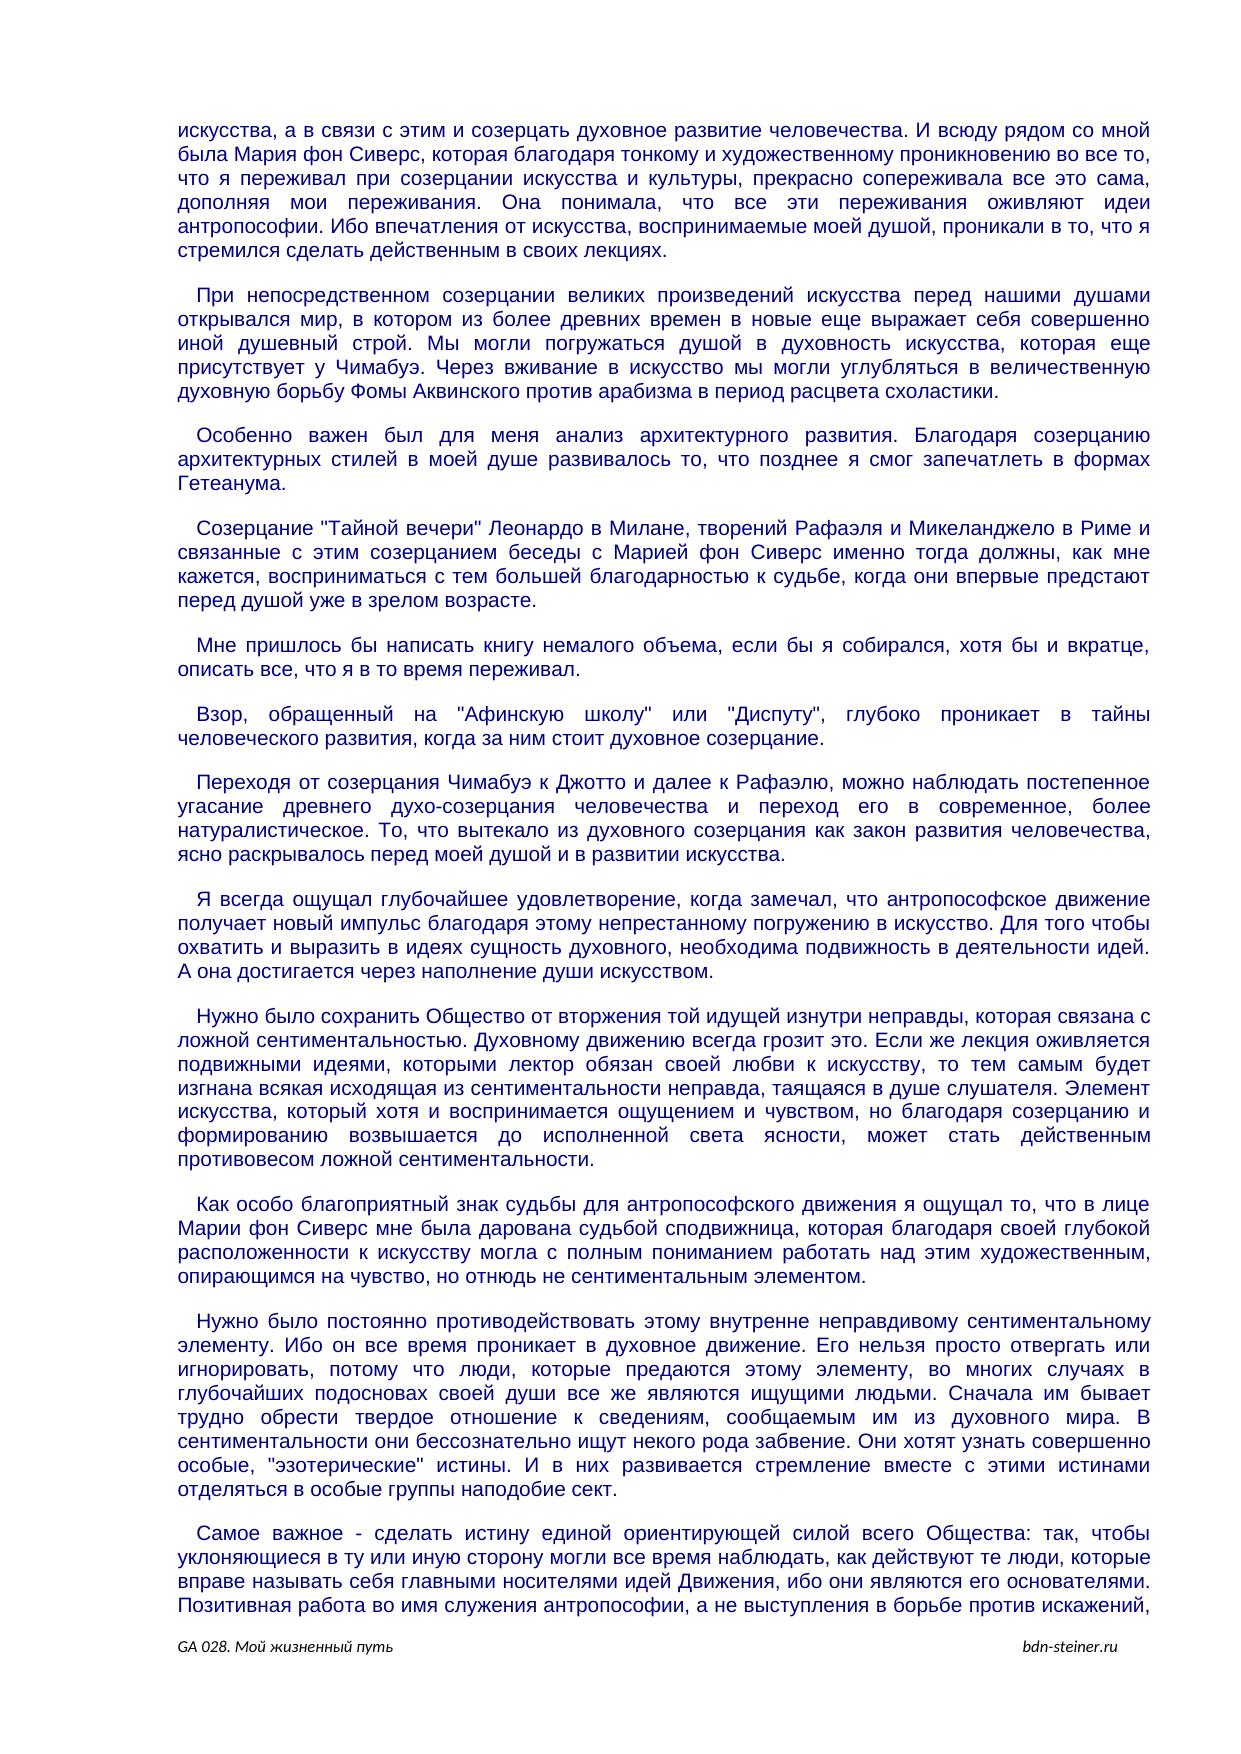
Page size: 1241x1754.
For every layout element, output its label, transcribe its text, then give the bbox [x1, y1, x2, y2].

text Нужно было сохранить Общество от вторжения той идущей изнутри неправды, которая связана с ложной сентиментальностью. Духовному движению всегда грозит это. Если же лекция оживляется подвижными идеями, которыми лектор обязан своей любви к искусству, то тем самым будет изгнана всякая исходящая из сентиментальности неправда, таящаяся в душе слушателя. Элемент искусства, который хотя и воспринимается ощущением и чувством, но благодаря созерцанию и формированию возвышается до исполненной света ясности, может стать действенным противовесом ложной сентиментальности. [177, 1003, 1152, 1171]
text Переходя от созерцания Чимабуэ к Джотто и далее к Рафаэлю, можно наблюдать постепенное угасание древнего духо-созерцания человечества и переход его в современное, более натуралистическое. То, что вытекало из духовного созерцания как закон развития человечества, ясно раскрывалось перед моей душой и в развитии искусства. [177, 770, 1152, 866]
text Взор, обращенный на "Афинскую школу" или "Диспуту", глубоко проникает в тайны человеческого развития, когда за ним стоит духовное созерцание. [177, 701, 1152, 749]
text Я всегда ощущал глубочайшее удовлетворение, когда замечал, что антропософское движение получает новый импульс благодаря этому непрестанному погружению в искусство. Для того чтобы охватить и выразить в идеях сущность духовного, необходима подвижность в деятельности идей. А она достигается через наполнение души искусством. [177, 887, 1152, 983]
text искусства, а в связи с этим и созерцать духовное развитие человечества. И всюду рядом со мной была Мария фон Сиверс, которая благодаря тонкому и художественному проникновению во все то, что я переживал при созерцании искусства и культуры, прекрасно сопереживала все это сама, дополняя мои переживания. Она понимала, что все эти переживания оживляют идеи антропософии. Ибо впечатления от искусства, воспринимаемые моей душой, проникали в то, что я стремился сделать действенным в своих лекциях. [177, 118, 1152, 262]
text При непосредственном созерцании великих произведений искусства перед нашими душами открывался мир, в котором из более древних времен в новые еще выражает себя совершенно иной душевный строй. Мы могли погружаться душой в духовность искусства, которая еще присутствует у Чимабуэ. Через вживание в искусство мы могли углубляться в величественную духовную борьбу Фомы Аквинского против арабизма в период расцвета схоластики. [177, 283, 1152, 402]
text Как особо благоприятный знак судьбы для антропософского движения я ощущал то, что в лице Марии фон Сиверс мне была дарована судьбой сподвижница, которая благодаря своей глубокой расположенности к искусству могла с полным пониманием работать над этим художественным, опирающимся на чувство, но отнюдь не сентиментальным элементом. [177, 1192, 1152, 1288]
text Нужно было постоянно противодействовать этому внутренне неправдивому сентиментальному элементу. Ибо он все время проникает в духовное движение. Его нельзя просто отвергать или игнорировать, потому что люди, которые предаются этому элементу, во многих случаях в глубочайших подосновах своей души все же являются ищущими людьми. Сначала им бывает трудно обрести твердое отношение к сведениям, сообщаемым им из духовного мира. В сентиментальности они бессознательно ищут некого рода забвение. Они хотят узнать совершенно особые, "эзотерические" истины. И в них развивается стремление вместе с этими истинами отделяться в особые группы наподобие сект. [177, 1309, 1152, 1500]
text Особенно важен был для меня анализ архитектурного развития. Благодаря созерцанию архитектурных стилей в моей душе развивалось то, что позднее я смог запечатлеть в формах Гетеанума. [177, 423, 1152, 495]
text Мне пришлось бы написать книгу немалого объема, если бы я собирался, хотя бы и вкратце, описать все, что я в то время переживал. [177, 633, 1152, 681]
text Созерцание "Тайной вечери" Леонардо в Милане, творений Рафаэля и Микеланджело в Риме и связанные с этим созерцанием беседы с Марией фон Сиверс именно тогда должны, как мне кажется, восприниматься с тем большей благодарностью к судьбе, когда они впервые предстают перед душой уже в зрелом возрасте. [177, 516, 1152, 612]
text Самое важное - сделать истину единой ориентирующей силой всего Общества: так, чтобы уклоняющиеся в ту или иную сторону могли все время наблюдать, как действуют те люди, которые вправе называть себя главными носителями идей Движения, ибо они являются его основателями. Позитивная работа во имя служения антропософии, а не выступления в борьбе против искажений, [177, 1521, 1152, 1617]
